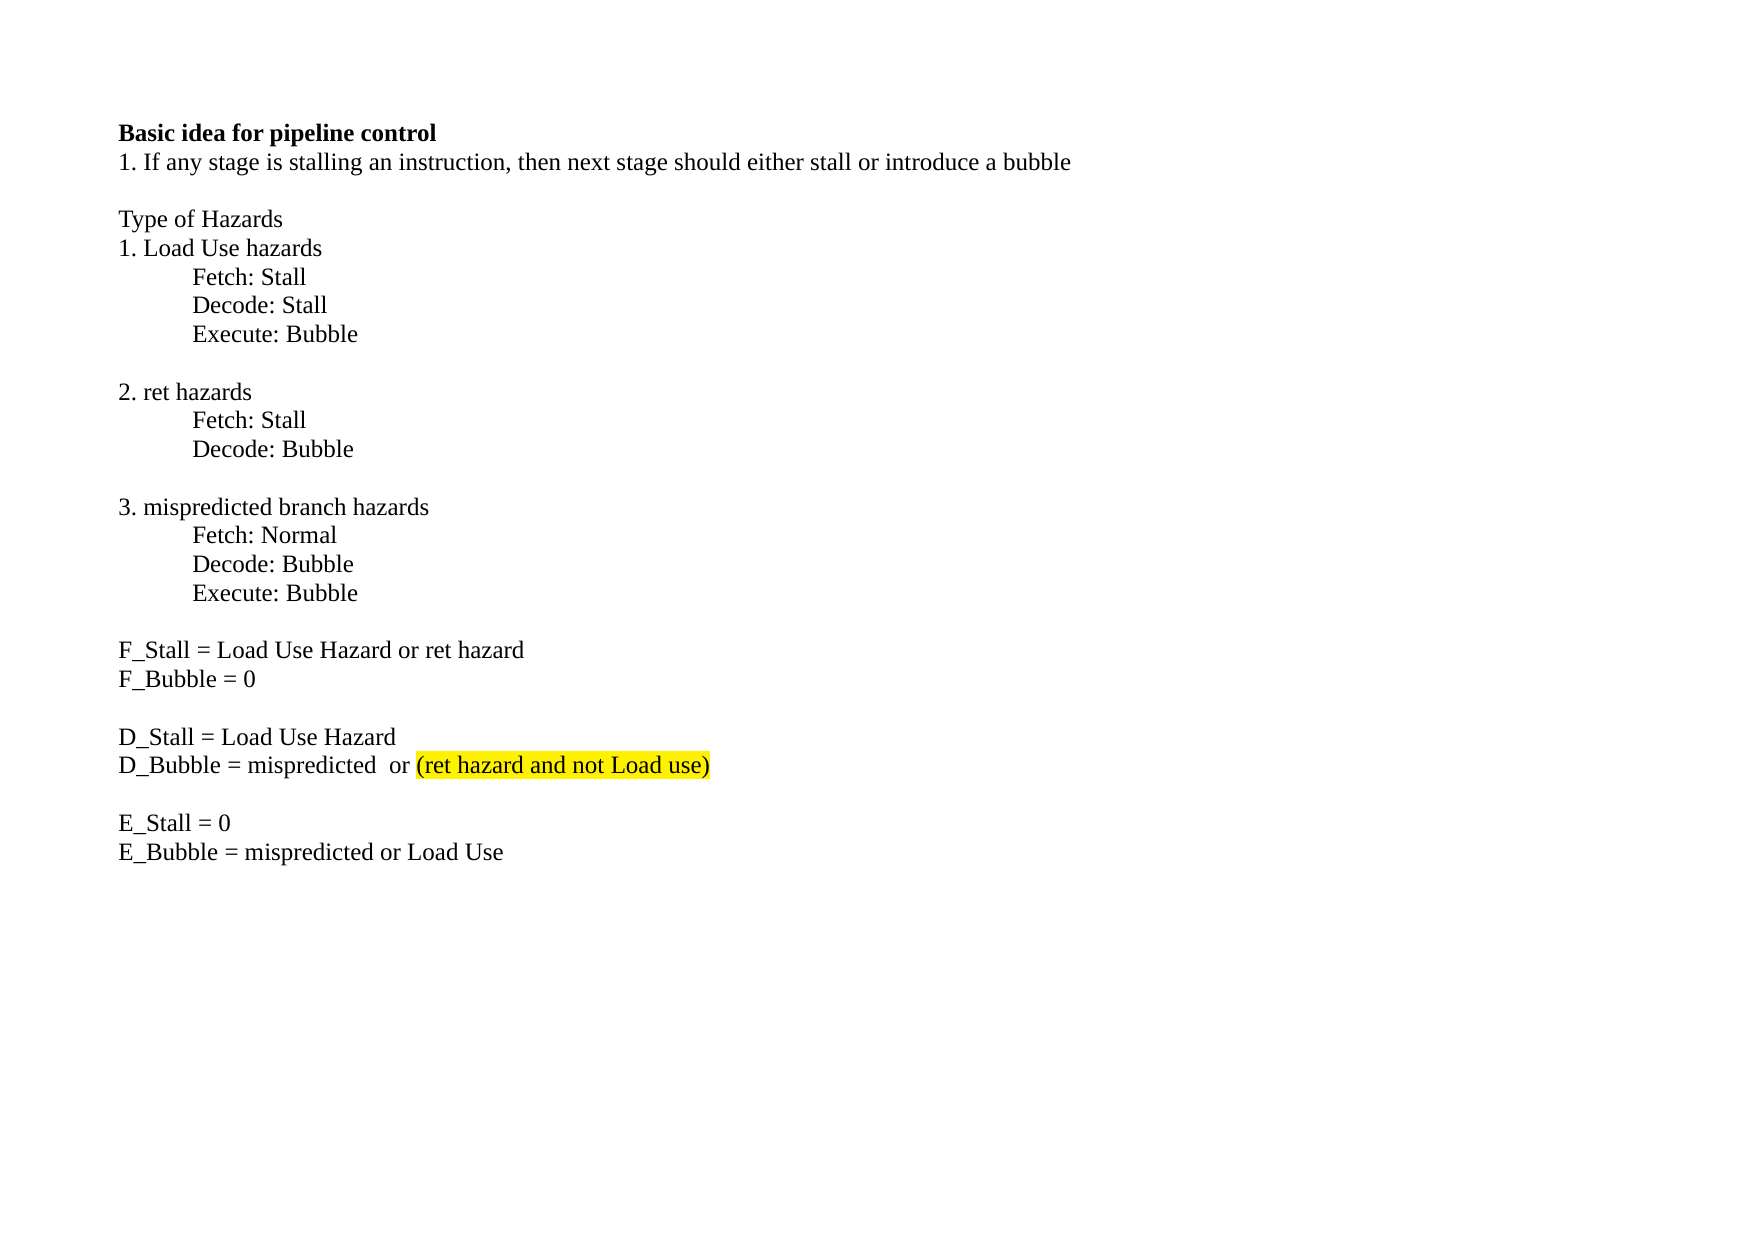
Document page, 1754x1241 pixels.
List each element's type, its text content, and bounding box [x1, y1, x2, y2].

text 1. Load Use hazards [118, 233, 1636, 262]
text F_Bubble = 0 [118, 664, 1636, 693]
text 1. If any stage is stalling an instruction, then next stage should either stall or introduce a bubble [118, 147, 1636, 176]
text D_Stall = Load Use Hazard [118, 722, 1636, 751]
text E_Stall = 0 [118, 808, 1636, 837]
text Type of Hazards [118, 204, 1636, 233]
text 2. ret hazards [118, 377, 1636, 406]
text Execute: Bubble [118, 319, 1636, 348]
text Execute: Bubble [118, 578, 1636, 607]
text 3. mispredicted branch hazards [118, 492, 1636, 521]
text Fetch: Normal [118, 521, 1636, 549]
text F_Stall = Load Use Hazard or ret hazard [118, 636, 1636, 664]
text Fetch: Stall [118, 262, 1636, 291]
text Decode: Bubble [118, 549, 1636, 578]
text Basic idea for pipeline control [118, 118, 1636, 147]
text E_Bubble = mispredicted or Load Use [118, 837, 1636, 866]
text Decode: Bubble [118, 434, 1636, 463]
text Fetch: Stall [118, 406, 1636, 434]
text D_Bubble = mispredicted or (ret hazard and not Load use) [118, 751, 1636, 779]
text Decode: Stall [118, 291, 1636, 319]
